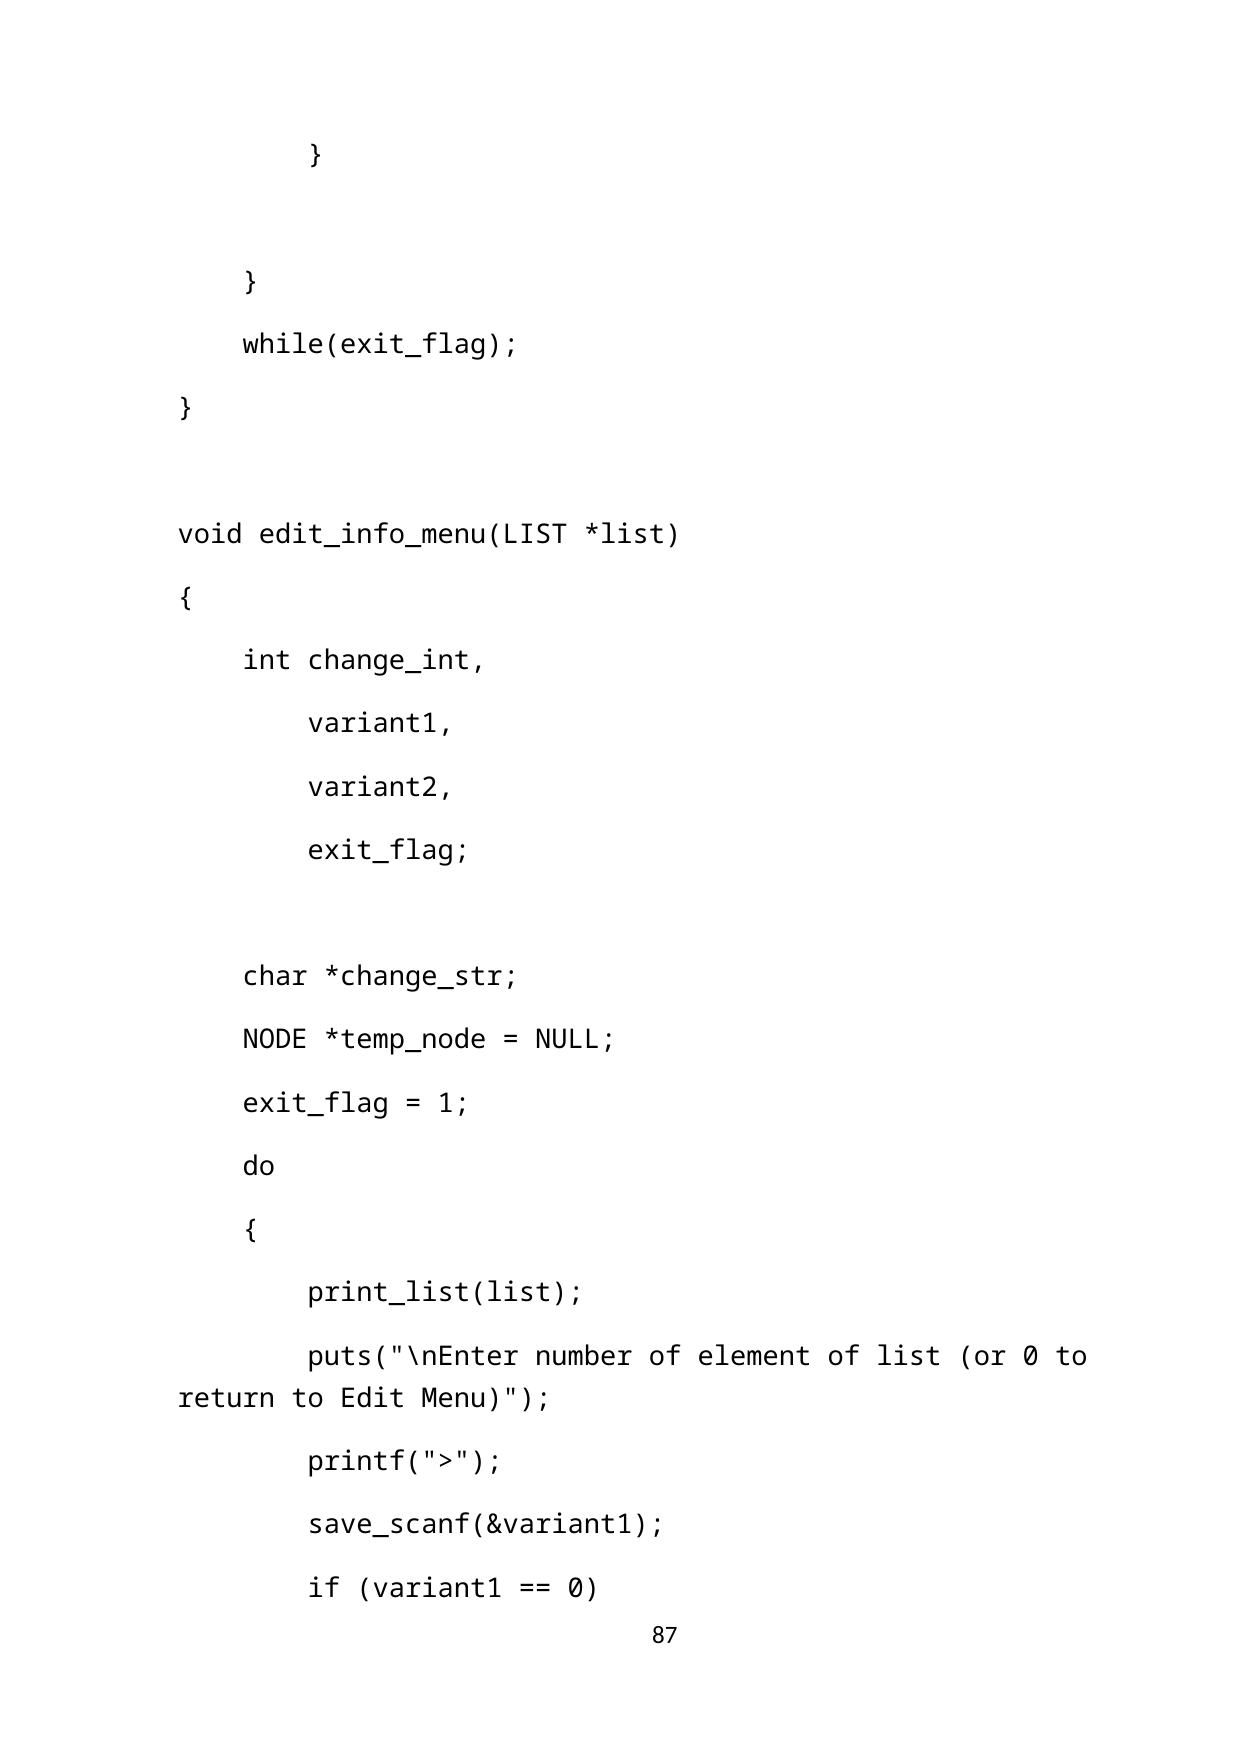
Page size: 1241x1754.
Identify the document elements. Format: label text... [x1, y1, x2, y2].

text exit_flag; [177, 830, 1152, 867]
text } [177, 388, 1152, 424]
text void edit_info_menu(LIST *list) [177, 514, 1152, 551]
text } [177, 135, 1152, 172]
text if (variant1 == 0) [177, 1568, 1152, 1605]
text save_scanf(&variant1); [177, 1505, 1152, 1542]
text } [177, 261, 1152, 298]
text variant1, [177, 704, 1152, 741]
text while(exit_flag); [177, 324, 1152, 361]
text printf(">"); [177, 1442, 1152, 1479]
text variant2, [177, 767, 1152, 804]
text char *change_str; [177, 957, 1152, 994]
text puts("\nEnter number of element of list (or 0 to return to Edit Menu)"); [177, 1336, 1152, 1415]
text { [177, 577, 1152, 614]
text do [177, 1146, 1152, 1183]
text NODE *temp_node = NULL; [177, 1020, 1152, 1057]
text { [177, 1210, 1152, 1247]
text print_list(list); [177, 1273, 1152, 1310]
text exit_flag = 1; [177, 1083, 1152, 1120]
text int change_int, [177, 641, 1152, 677]
